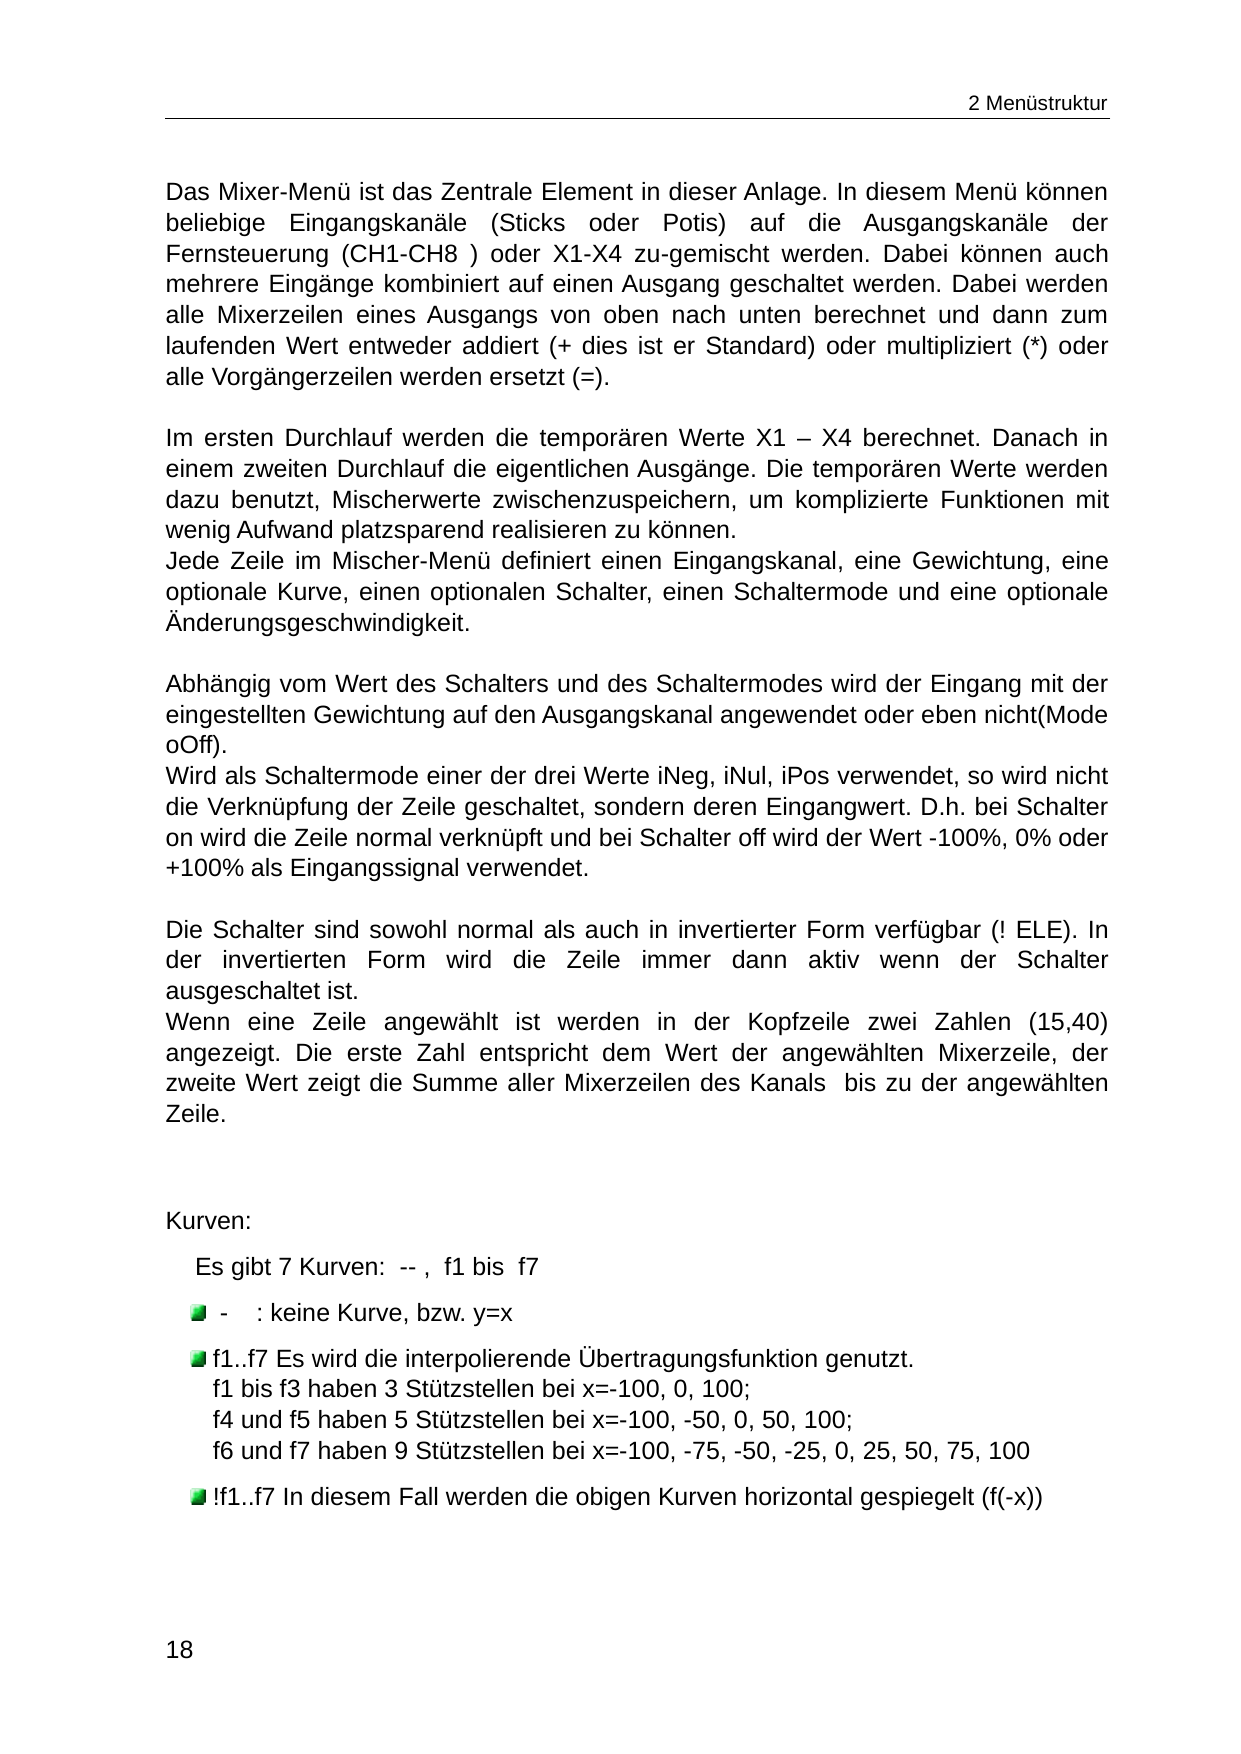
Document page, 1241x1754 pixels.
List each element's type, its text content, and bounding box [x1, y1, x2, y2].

list - : keine Kurve, bzw. y=x [189, 1299, 1110, 1327]
text Wenn eine Zeile angewählt ist werden in der Kopfzeile zwei Zahlen (15,40) angezeigt. Die erste Zahl entspricht dem Wert der angewählten Mixerzeile, der zweite Wert zeigt die Summe aller Mixerzeilen des Kanals bis zu der angewählten Zeile. [165, 1008, 1110, 1128]
text Die Schalter sind sowohl normal als auch in invertierter Form verfügbar (! ELE). In der invertierten Form wird die Zeile immer dann aktiv wenn der Schalter ausgeschaltet ist. [165, 916, 1110, 1005]
text Wird als Schaltermode einer der drei Werte iNeg, iNul, iPos verwendet, so wird nicht die Verknüpfung der Zeile geschaltet, sondern deren Eingangwert. D.h. bei Schalter on wird die Zeile normal verknüpft und bei Schalter off wird der Wert -100%, 0% oder +100% als Eingangssignal verwendet. [165, 762, 1110, 882]
text Abhängig vom Wert des Schalters und des Schaltermodes wird der Eingang mit der eingestellten Gewichtung auf den Ausgangskanal angewendet oder eben nicht(Mode oOff). [165, 670, 1110, 759]
text Kurven: [165, 1207, 1110, 1235]
picture [190, 1488, 206, 1505]
list !f1..f7 In diesem Fall werden die obigen Kurven horizontal gespiegelt (f(-x)) [189, 1482, 1110, 1510]
text Im ersten Durchlauf werden die temporären Werte X1 – X4 berechnet. Danach in einem zweiten Durchlauf die eigentlichen Ausgänge. Die temporären Werte werden dazu benutzt, Mischerwerte zwischenzuspeichern, um komplizierte Funktionen mit wenig Aufwand platzsparend realisieren zu können. [165, 424, 1110, 544]
text Jede Zeile im Mischer-Menü definiert einen Eingangskanal, eine Gewichtung, eine optionale Kurve, einen optionalen Schalter, einen Schaltermode und eine optionale Änderungsgeschwindigkeit. [165, 547, 1110, 636]
text Es gibt 7 Kurven: -- , f1 bis f7 [165, 1253, 1110, 1281]
picture [190, 1304, 206, 1321]
text Das Mixer-Menü ist das Zentrale Element in dieser Anlage. In diesem Menü können beliebige Eingangskanäle (Sticks oder Potis) auf die Ausgangskanäle der Fernsteuerung (CH1-CH8 ) oder X1-X4 zu-gemischt werden. Dabei können auch mehrere Eingänge kombiniert auf einen Ausgang geschaltet werden. Dabei werden alle Mixerzeilen eines Ausgangs von oben nach unten berechnet und dann zum laufenden Wert entweder addiert (+ dies ist er Standard) oder multipliziert (*) oder alle Vorgängerzeilen werden ersetzt (=). [165, 178, 1110, 391]
list f1..f7 Es wird die interpolierende Übertragungsfunktion genutzt. f1 bis f3 haben 3 Stützstellen bei x=-100, 0, 100; f4 und f5 haben 5 Stützstellen bei x=-100, -50, 0, 50, 100; f6 und f7 haben 9 Stützstellen bei x=-100, -75, -50, -25, 0, 25, 50, 75, 100 [189, 1344, 1110, 1465]
picture [190, 1350, 206, 1367]
